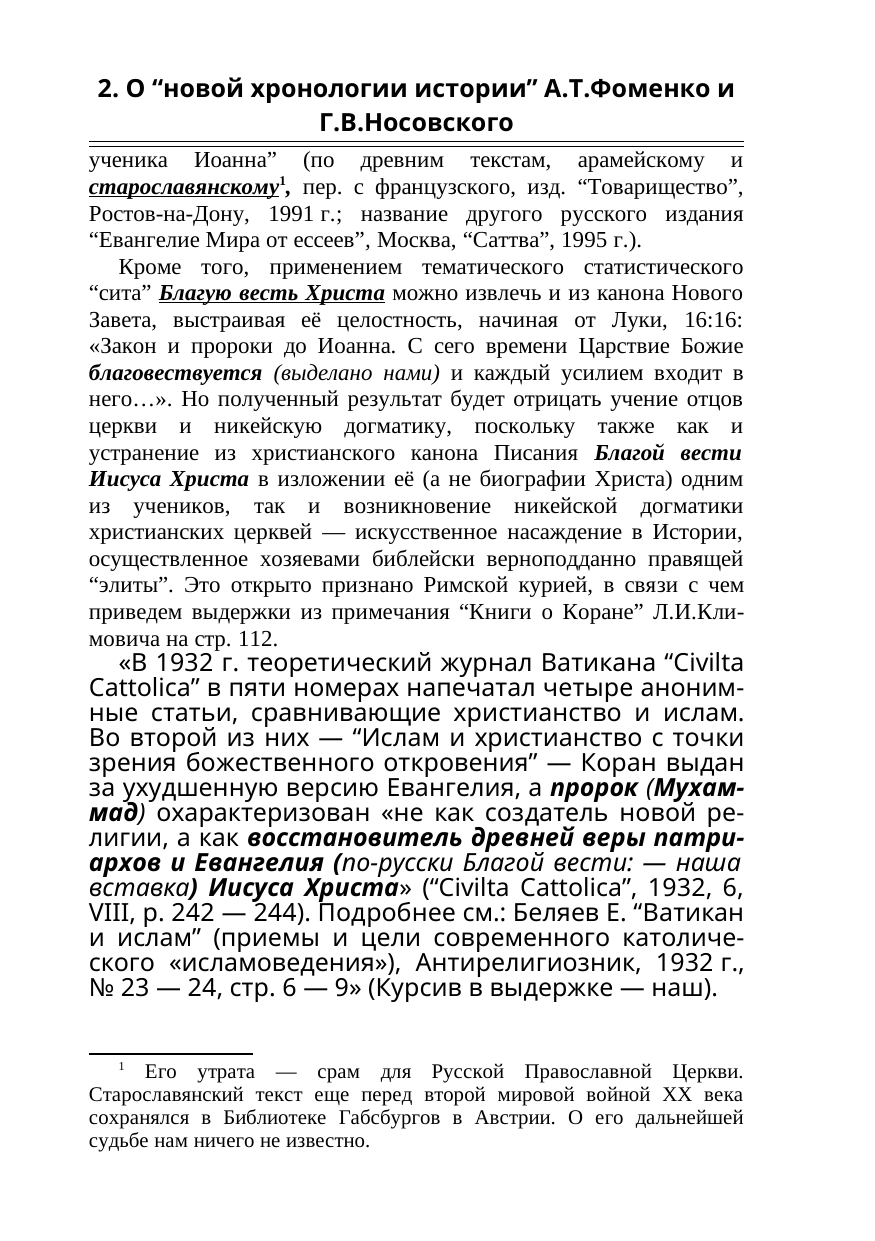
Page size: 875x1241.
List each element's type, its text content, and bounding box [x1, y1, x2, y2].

text «В 1932 г. тео­ре­ти­че­ский жур­нал Ва­ти­ка­на “Civilta Cattolica” в пя­ти но­ме­рах на­пе­ча­тал че­ты­ре ано­ним­ные ста­тьи, срав­ни­ваю­щие хри­сти­ан­ст­во и ис­лам. Во вто­рой из них — “Ис­лам и хри­сти­ан­ст­во с точ­ки зре­ния бо­же­ст­вен­но­го от­кро­ве­ния” — Ко­ран вы­дан за ухуд­шен­ную вер­сию Еван­ге­лия, а про­рок (Мухам­мад) оха­рак­те­ри­зо­ван «не как соз­да­тель но­вой ре­ли­гии, а как вос­ста­но­ви­тель древ­ней ве­ры пат­ри­ар­хов и Еван­ге­лия (по-русски Благой вести: — наша вставка) Ии­су­са Хри­ста» (“Civilta Cattolica”, 1932, 6, VIII, p. 242 — 244). Под­роб­нее см.: Бе­ля­ев Е. “Ва­ти­кан и ис­лам” (прие­мы и це­ли со­вре­мен­но­го ка­то­ли­че­ско­го «ис­ла­мо­ве­де­ния»), Ан­ти­ре­ли­ги­оз­ник, 1932 г., № 23 — 24, стр. 6 — 9» (Курсив в выдержке — наш). [89, 651, 744, 1001]
text Кроме того, применением тематического статистического “сита” Благую весть Христа можно извлечь и из канона Нового Завета, выстраивая её целостность, начиная от Луки, 16:16: «Закон и пророки до Иоанна. С сего времени Царствие Божие благовествуется (выделано нами) и каждый усилием входит в него…». Но полученный результат будет отрицать учение отцов церкви и никейскую догматику, поскольку также как и устранение из христианского канона Писания Благой вести Иисуса Христа в изложении её (а не биографии Христа) одним из учеников, так и возникновение никейской догматики христианских церквей — искусственное насаждение в Истории, осуществленное хозяевами библейски верноподданно правящей “элиты”. Это открыто признано Римской курией, в свя­зи с чем приведем вы­держ­ки из при­ме­ча­ния “Кни­ги о Ко­ра­не” Л.И.Кли­мо­ви­ча на стр. 112. [89, 252, 744, 651]
text ученика Иоанна” (по древним текстам, арамейскому и старославянскому, пер. с французского, изд. “Товарищество”, Ростов-на-Дону, 1991 г.; название другого русского издания “Евангелие Мира от ессеев”, Москва, “Саттва”, 1995 г.). [89, 147, 744, 252]
text Его утрата — срам для Русской Православной Церкви. Старославянский текст еще перед второй мировой войной ХХ века сохранялся в Библиотеке Габсбургов в Австрии. О его дальнейшей судьбе нам ничего не известно. [89, 1060, 744, 1152]
